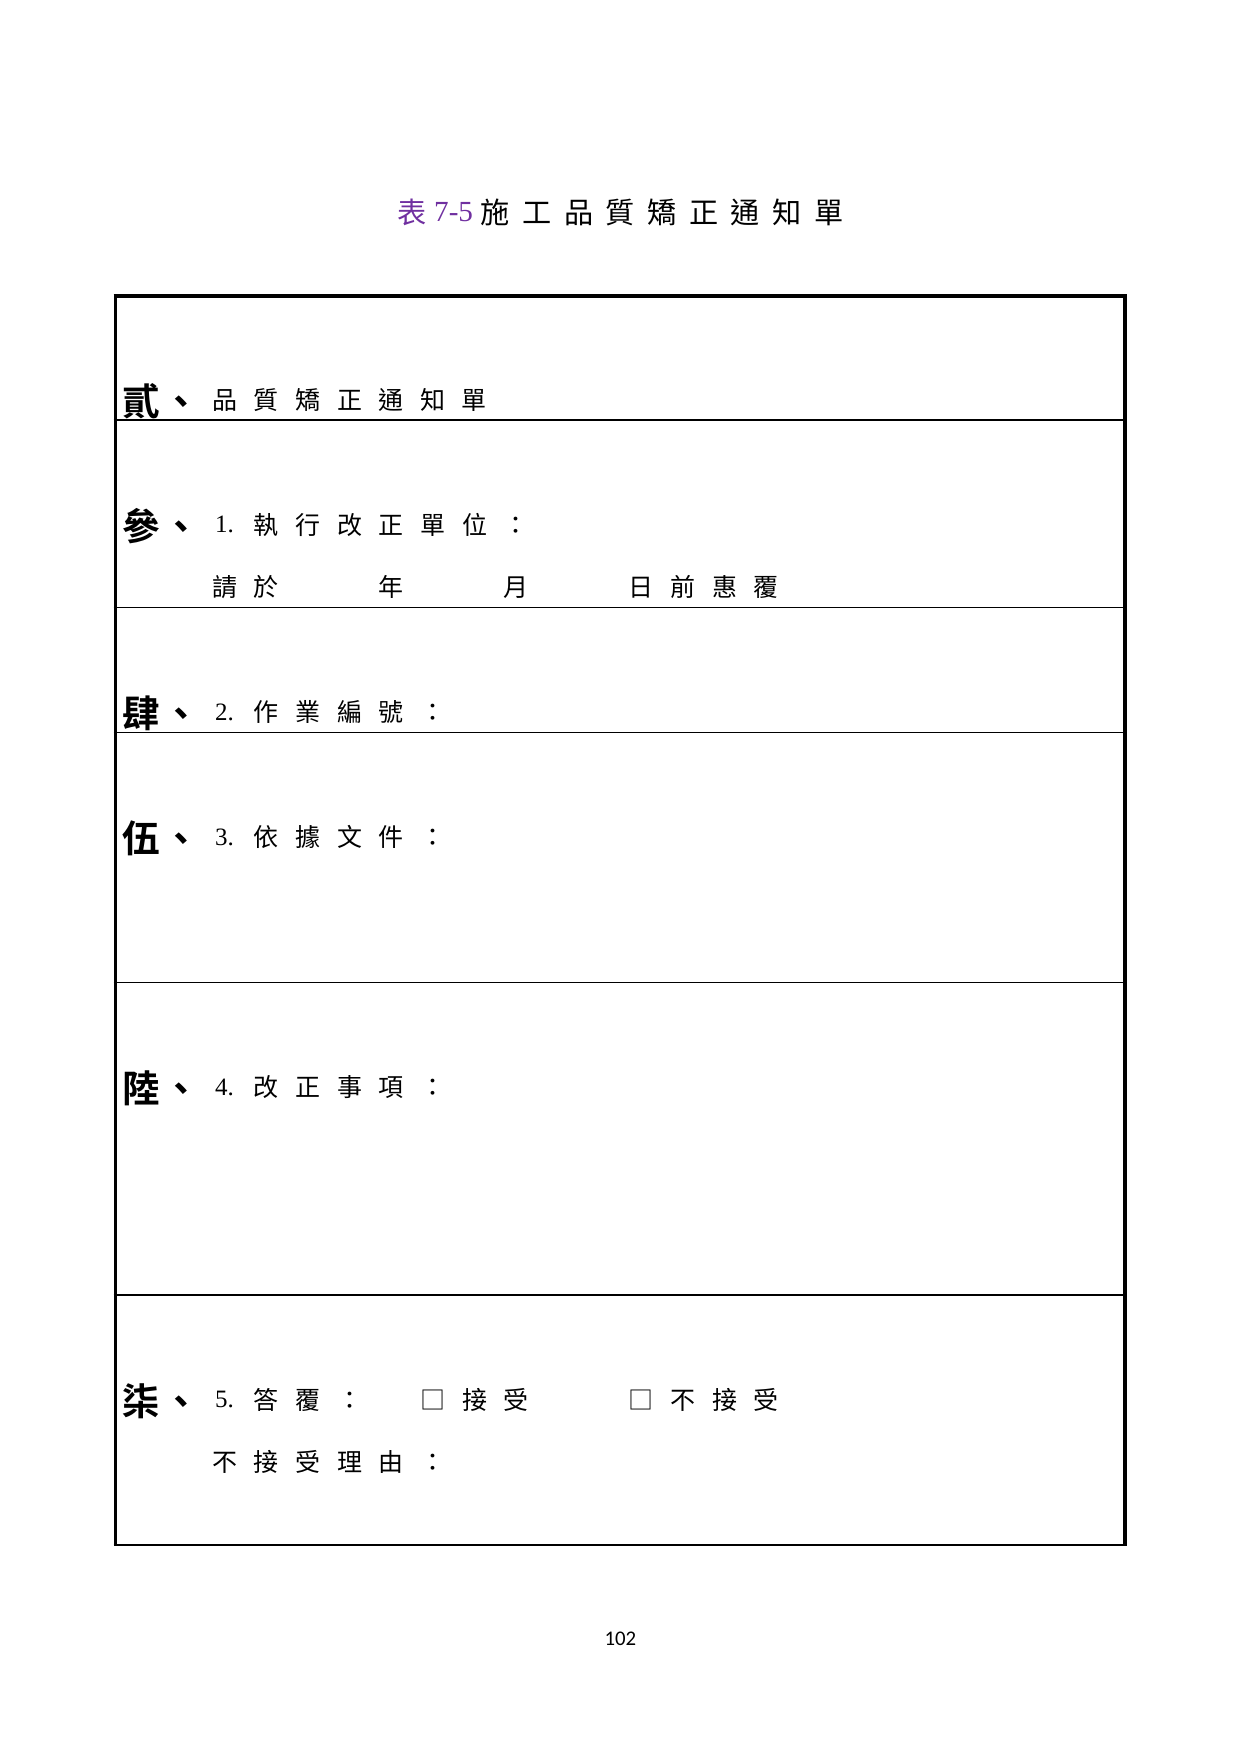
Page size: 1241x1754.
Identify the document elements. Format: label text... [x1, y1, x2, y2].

table_cell 4.改正事項： [117, 983, 1123, 1294]
table_cell 2.作業編號： [117, 608, 1123, 732]
table_cell 1.執行改正單位： 請於 年 月 日前惠覆 [117, 421, 1123, 607]
table_cell 3.依據文件： [117, 733, 1123, 982]
text 表7-5施工品質矯正通知單 [120, 169, 1120, 232]
table_cell 5.答覆： □接受 □不接受 不接受理由： [117, 1296, 1123, 1544]
table_header 品質矯正通知單 [117, 298, 1123, 419]
